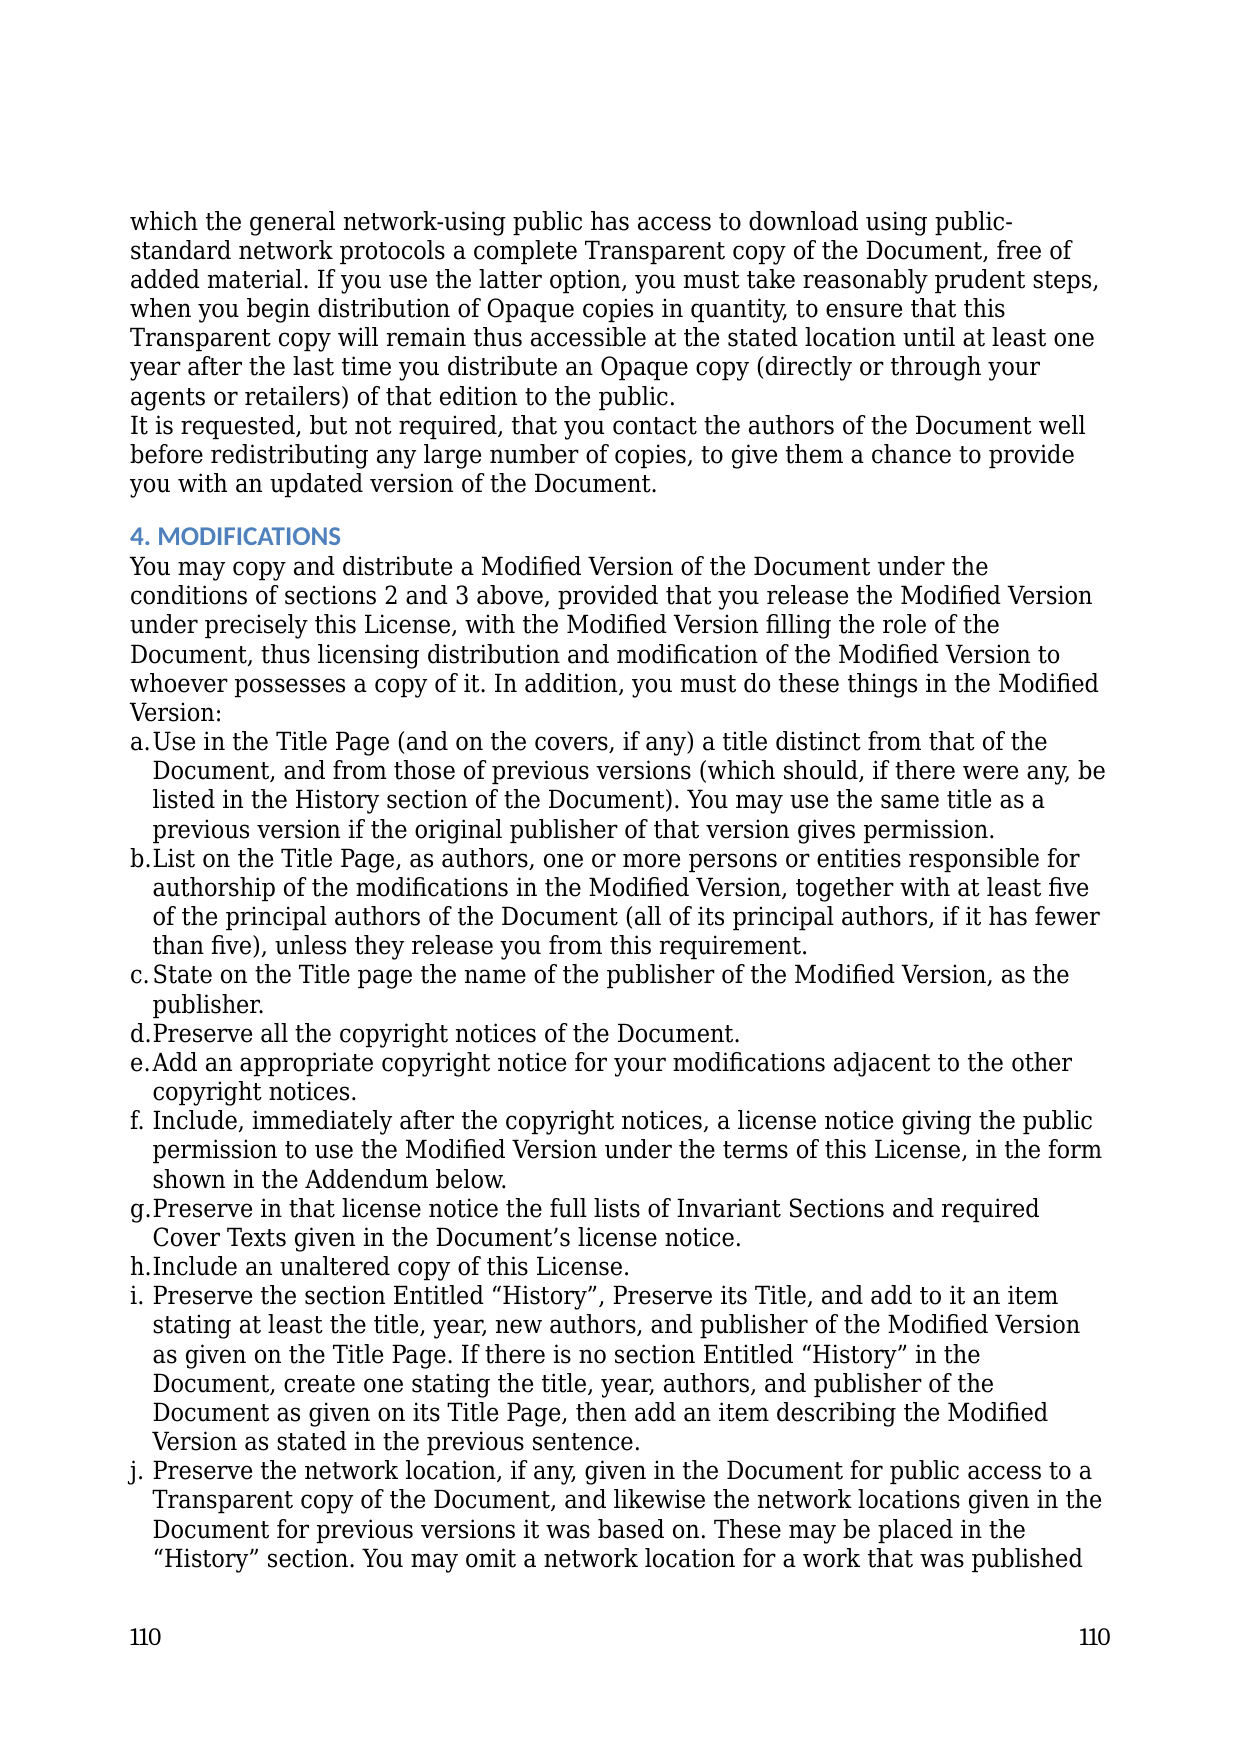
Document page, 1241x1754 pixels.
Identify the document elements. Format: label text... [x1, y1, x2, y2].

list Include an unaltered copy of this License. [130, 1252, 1110, 1281]
text which the general network-using public has access to download using public-standard network protocols a complete Transparent copy of the Document, free of added material. If you use the latter option, you must take reasonably prudent steps, when you begin distribution of Opaque copies in quantity, to ensure that this Transparent copy will remain thus accessible at the stated location until at least one year after the last time you distribute an Opaque copy (directly or through your agents or retailers) of that edition to the public. [130, 207, 1110, 411]
list Preserve the section Entitled “History”, Preserve its Title, and add to it an item stating at least the title, year, new authors, and publisher of the Modified Version as given on the Title Page. If there is no section Entitled “History” in the Document, create one stating the title, year, authors, and publisher of the Document as given on its Title Page, then add an item describing the Modified Version as stated in the previous sentence. [130, 1281, 1110, 1456]
text You may copy and distribute a Modified Version of the Document under the conditions of sections 2 and 3 above, provided that you release the Modified Version under precisely this License, with the Modified Version filling the role of the Document, thus licensing distribution and modification of the Modified Version to whoever possesses a copy of it. In addition, you must do these things in the Modified Version: [130, 552, 1110, 727]
text It is requested, but not required, that you contact the authors of the Document well before redistributing any large number of copies, to give them a chance to provide you with an updated version of the Document. [130, 411, 1110, 498]
list Add an appropriate copyright notice for your modifications adjacent to the other copyright notices. [130, 1048, 1110, 1106]
subtitle 4. MODIFICATIONS [130, 519, 1110, 552]
list Preserve all the copyright notices of the Document. [130, 1019, 1110, 1048]
list List on the Title Page, as authors, one or more persons or entities responsible for authorship of the modifications in the Modified Version, together with at least five of the principal authors of the Document (all of its principal authors, if it has fewer than five), unless they release you from this requirement. [130, 844, 1110, 961]
list Preserve the network location, if any, given in the Document for public access to a Transparent copy of the Document, and likewise the network locations given in the Document for previous versions it was based on. These may be placed in the “History” section. You may omit a network location for a work that was published [130, 1456, 1110, 1573]
list State on the Title page the name of the publisher of the Modified Version, as the publisher. [130, 961, 1110, 1019]
list Include, immediately after the copyright notices, a license notice giving the public permission to use the Modified Version under the terms of this License, in the form shown in the Addendum below. [130, 1106, 1110, 1194]
list Use in the Title Page (and on the covers, if any) a title distinct from that of the Document, and from those of previous versions (which should, if there were any, be listed in the History section of the Document). You may use the same title as a previous version if the original publisher of that version gives permission. [130, 727, 1110, 844]
list Preserve in that license notice the full lists of Invariant Sections and required Cover Texts given in the Document’s license notice. [130, 1194, 1110, 1252]
